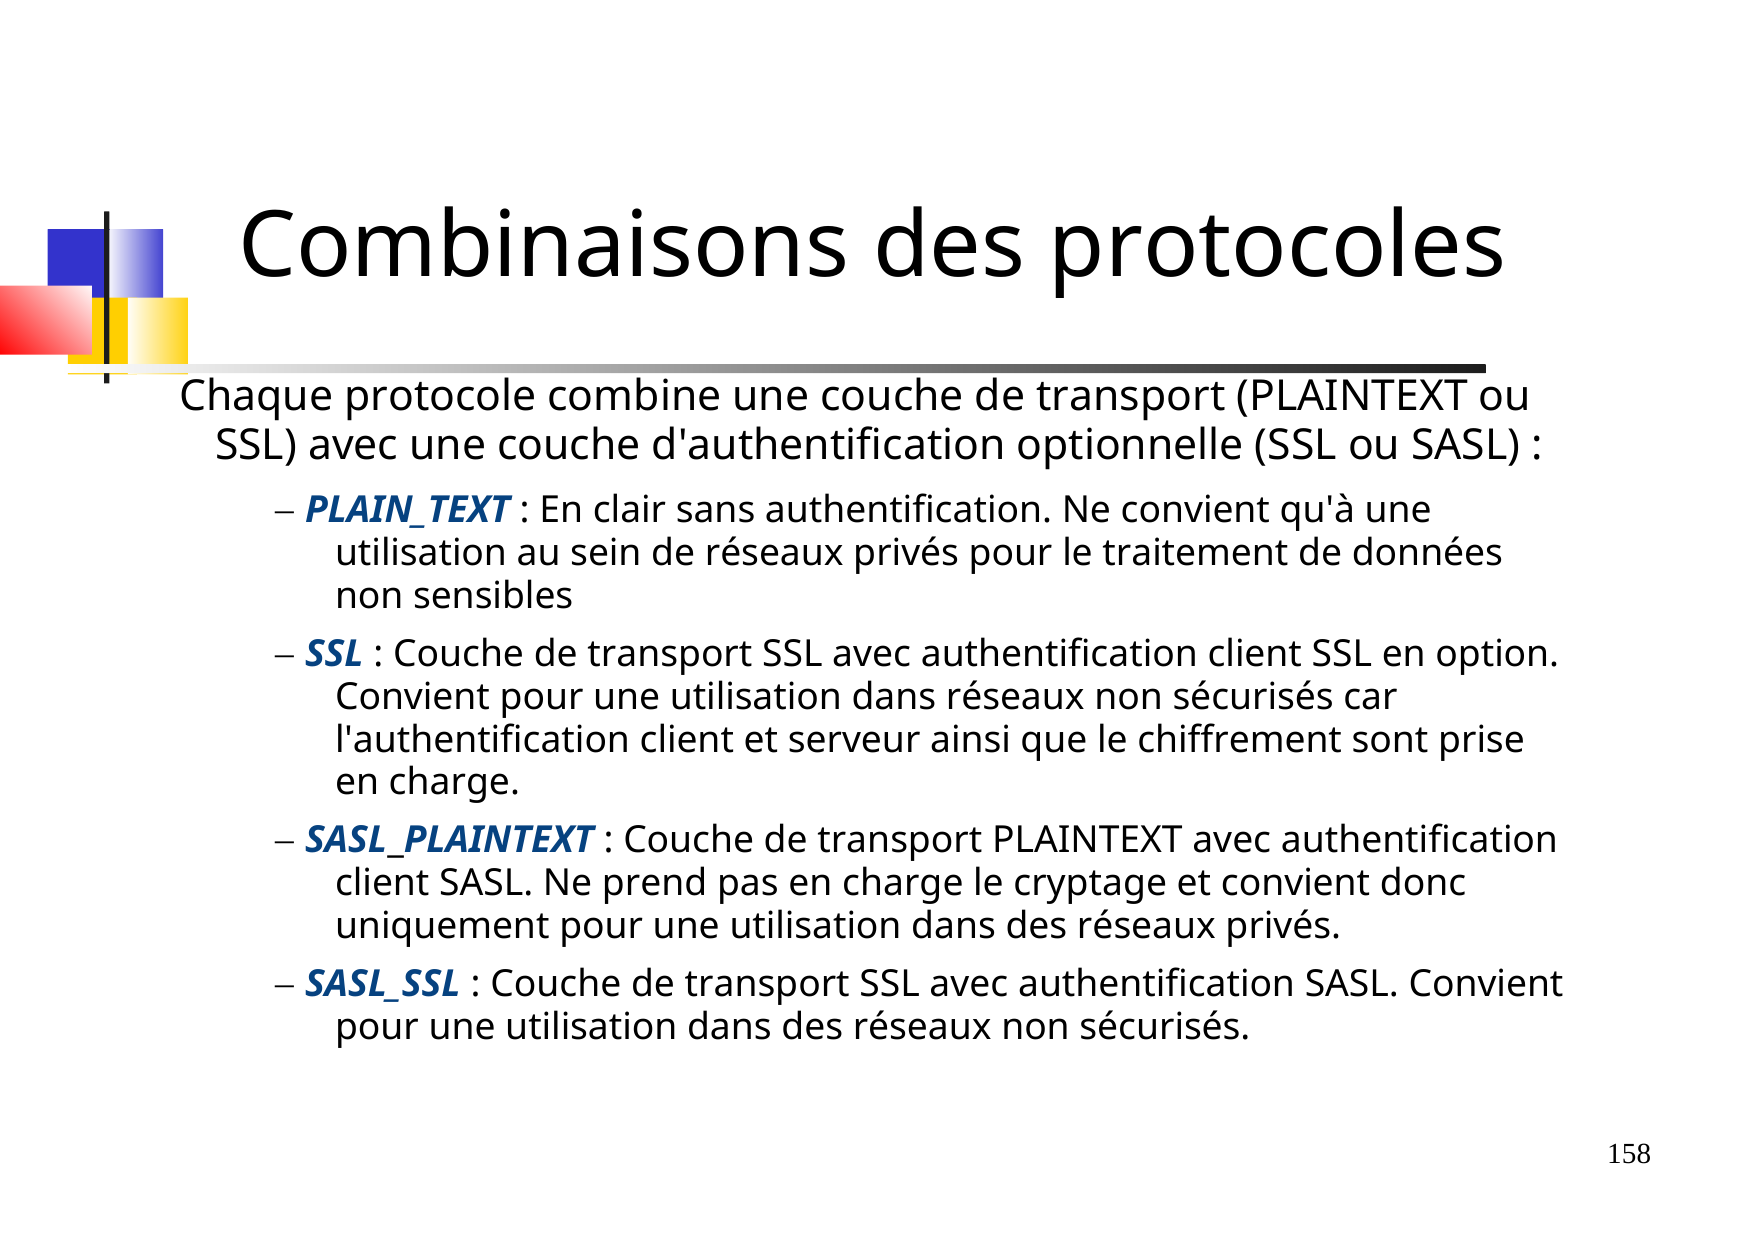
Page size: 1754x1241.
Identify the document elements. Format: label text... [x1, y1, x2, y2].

list Chaque protocole combine une couche de transport (PLAINTEXT ou SSL) avec une couche d'authentification optionnelle (SSL ou SASL) : PLAIN_TEXT : En clair sans authentification. Ne convient qu'à une utilisation au sein de réseaux privés pour le traitement de données non sensibles SSL : Couche de transport SSL avec authentification client SSL en option. Convient pour une utilisation dans réseaux non sécurisés car l'authentification client et serveur ainsi que le chiffrement sont prise en charge. SASL_PLAINTEXT : Couche de transport PLAINTEXT avec authentification client SASL. Ne prend pas en charge le cryptage et convient donc uniquement pour une utilisation dans des réseaux privés. SASL_SSL : Couche de transport SSL avec authentification SASL. Convient pour une utilisation dans des réseaux non sécurisés. [179, 371, 1567, 1091]
title Combinaisons des protocoles [179, 139, 1567, 351]
